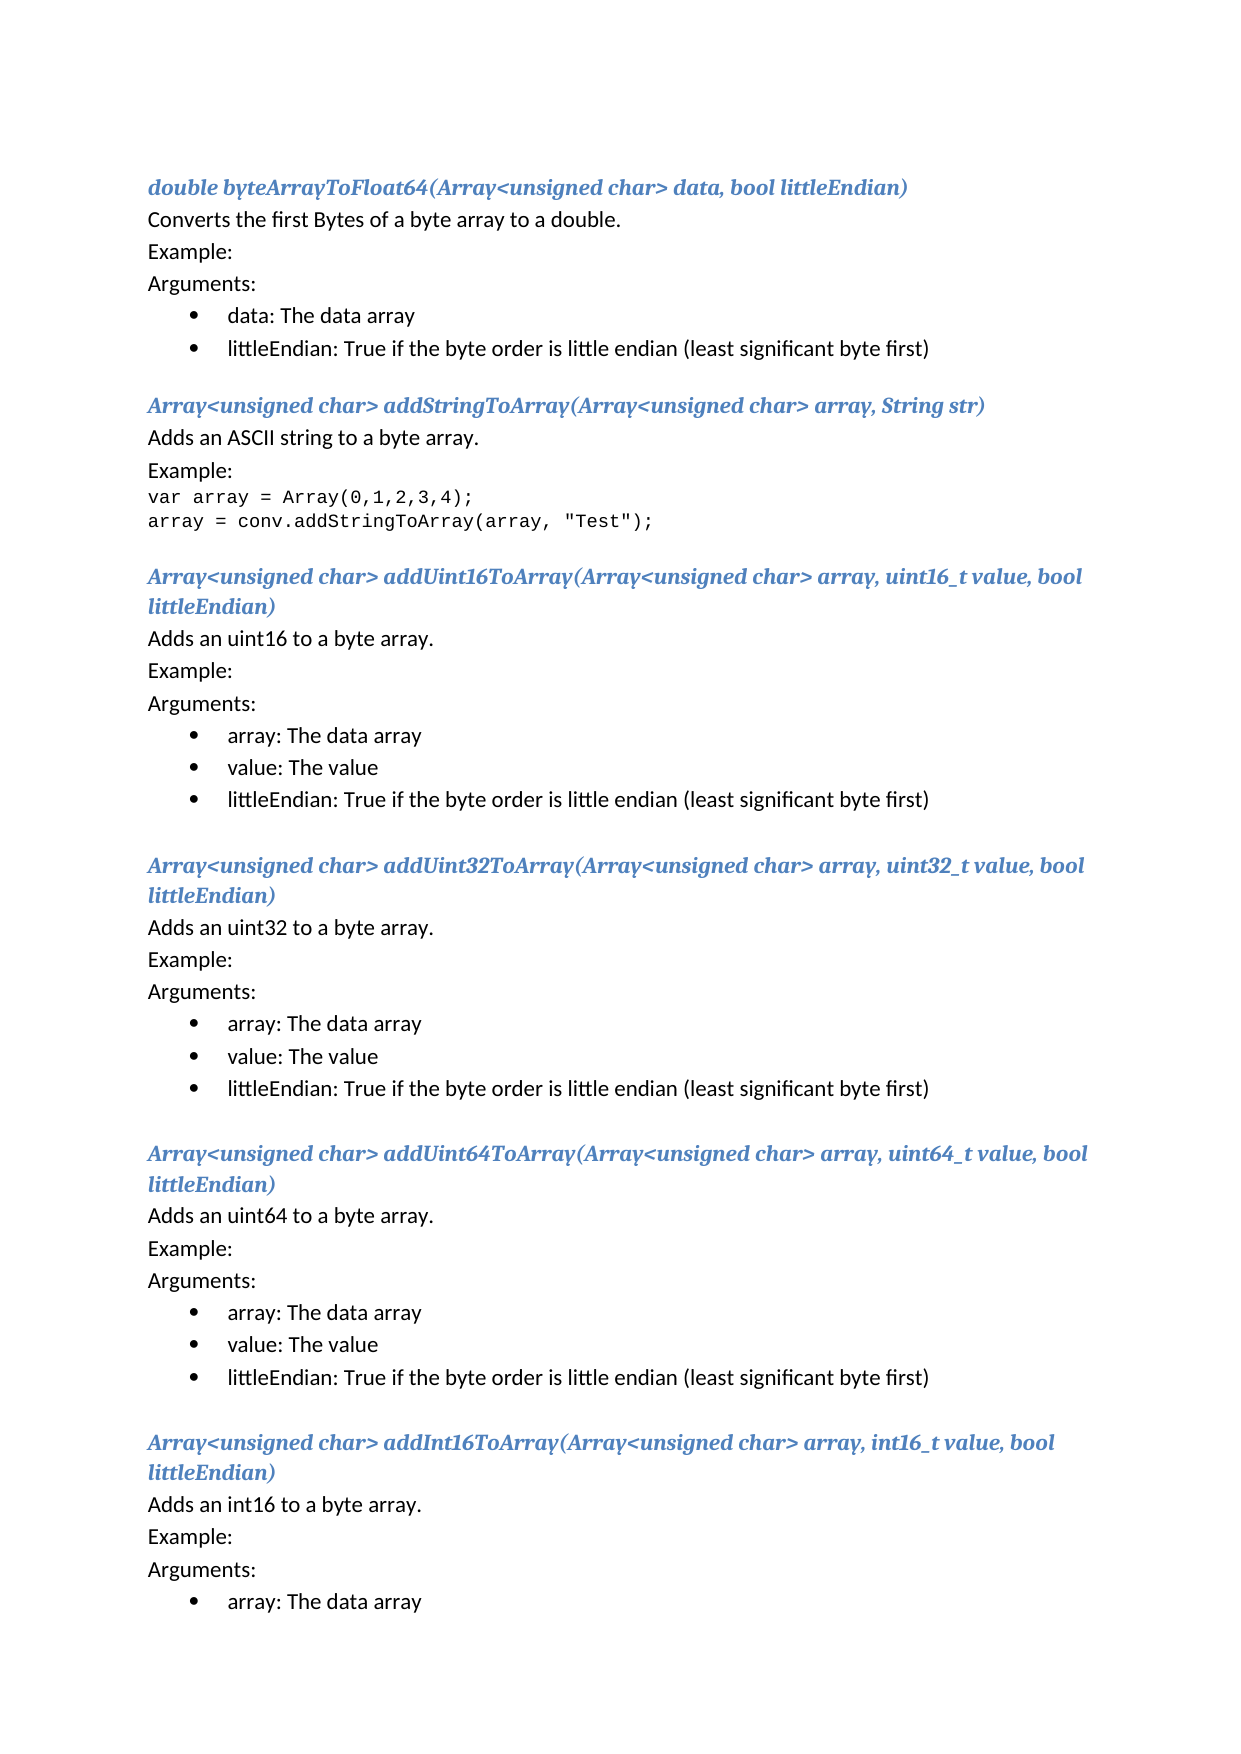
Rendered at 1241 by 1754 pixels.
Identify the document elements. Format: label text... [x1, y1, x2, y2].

text Converts the first Bytes of a byte array to a double. [148, 205, 1093, 233]
text Example: [148, 657, 1093, 684]
text Example: [148, 1234, 1093, 1262]
list array: The data array [190, 1009, 1093, 1038]
text Arguments: [148, 1266, 1093, 1294]
text Adds an uint16 to a byte array. [148, 624, 1093, 652]
list value: The value [190, 1330, 1093, 1358]
text array = conv.addStringToArray(array, "Test"); [148, 512, 1093, 533]
subtitle Array<unsigned char> addUint16ToArray(Array<unsigned char> array, uint16_t value, bool littleEndian) [148, 564, 1093, 621]
list value: The value [190, 753, 1093, 781]
subtitle Array<unsigned char> addStringToArray(Array<unsigned char> array, String str) [148, 393, 1093, 420]
subtitle Array<unsigned char> addUint32ToArray(Array<unsigned char> array, uint32_t value, bool littleEndian) [148, 853, 1093, 909]
subtitle double byteArrayToFloat64(Array<unsigned char> data, bool littleEndian) [148, 175, 1093, 201]
list array: The data array [190, 1298, 1093, 1326]
text Arguments: [148, 977, 1093, 1005]
text Example: [148, 456, 1093, 484]
text Adds an uint32 to a byte array. [148, 913, 1093, 941]
text Arguments: [148, 269, 1093, 297]
list littleEndian: True if the byte order is little endian (least significant byte first) [190, 785, 1093, 813]
list data: The data array [190, 302, 1093, 330]
subtitle Array<unsigned char> addInt16ToArray(Array<unsigned char> array, int16_t value, bool littleEndian) [148, 1430, 1093, 1486]
text Example: [148, 237, 1093, 265]
list littleEndian: True if the byte order is little endian (least significant byte first) [190, 1074, 1093, 1102]
text Arguments: [148, 1555, 1093, 1583]
text Arguments: [148, 689, 1093, 717]
text Adds an int16 to a byte array. [148, 1490, 1093, 1518]
text Example: [148, 1522, 1093, 1551]
list littleEndian: True if the byte order is little endian (least significant byte first) [190, 334, 1093, 362]
text var array = Array(0,1,2,3,4); [148, 488, 1093, 509]
text Adds an ASCII string to a byte array. [148, 423, 1093, 452]
text Example: [148, 945, 1093, 973]
text Adds an uint64 to a byte array. [148, 1202, 1093, 1230]
list array: The data array [190, 1587, 1093, 1615]
list array: The data array [190, 721, 1093, 749]
list value: The value [190, 1042, 1093, 1070]
subtitle Array<unsigned char> addUint64ToArray(Array<unsigned char> array, uint64_t value, bool littleEndian) [148, 1141, 1093, 1198]
list littleEndian: True if the byte order is little endian (least significant byte first) [190, 1363, 1093, 1391]
